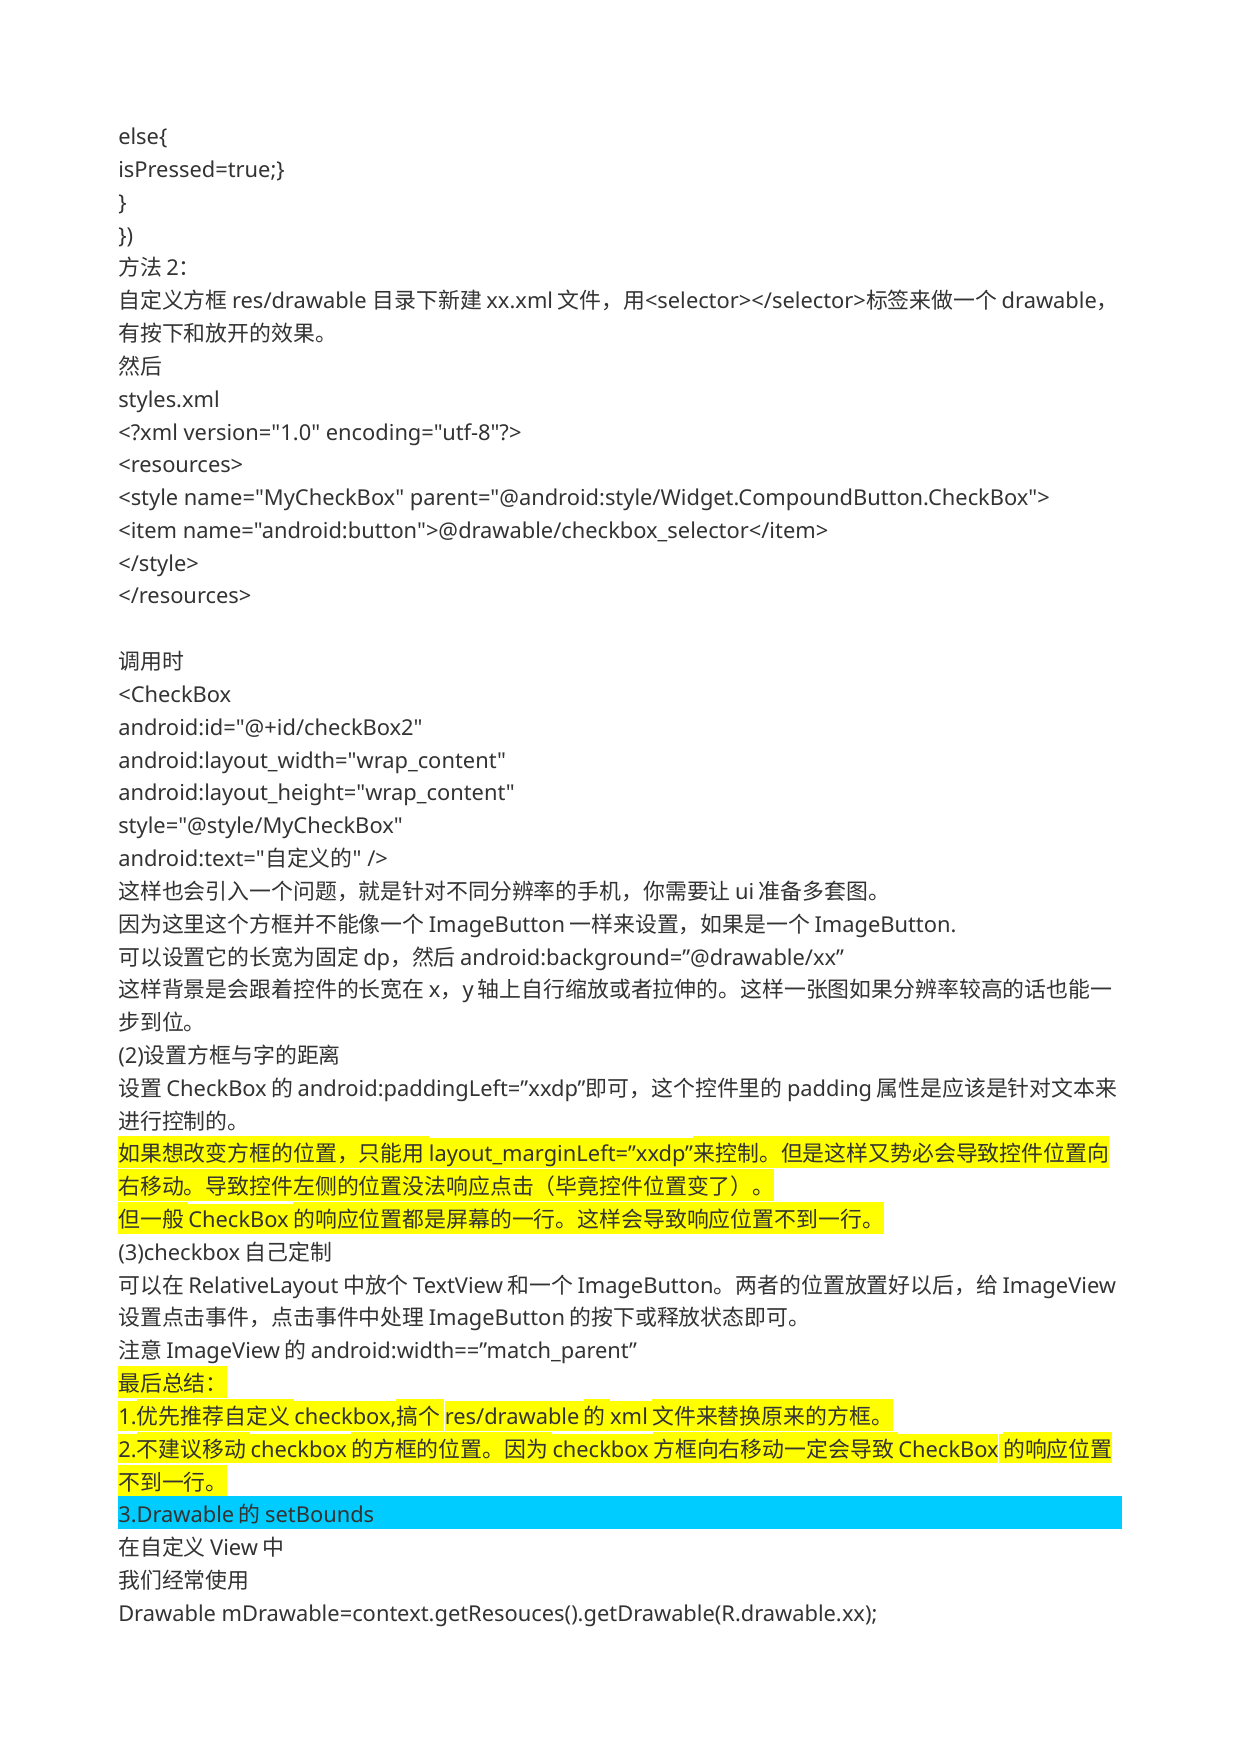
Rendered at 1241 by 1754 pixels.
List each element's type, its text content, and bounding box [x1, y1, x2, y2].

text </resources> [118, 577, 1122, 610]
text style="@style/MyCheckBox" [118, 807, 1122, 840]
text <?xml version="1.0" encoding="utf-8"?> [118, 413, 1122, 446]
text 这样背景是会跟着控件的长宽在x，y轴上自行缩放或者拉伸的。这样一张图如果分辨率较高的话也能一步到位。 [118, 971, 1122, 1037]
text 注意ImageView的android:width==”match_parent” [118, 1332, 1122, 1365]
text </style> [118, 545, 1122, 577]
text else{ [118, 118, 1122, 151]
text } [118, 184, 1122, 217]
text 设置CheckBox的android:paddingLeft=”xxdp”即可，这个控件里的padding属性是应该是针对文本来进行控制的。 [118, 1070, 1122, 1135]
text 可以在RelativeLayout中放个TextView和一个ImageButton。两者的位置放置好以后，给ImageView设置点击事件，点击事件中处理ImageButton的按下或释放状态即可。 [118, 1267, 1122, 1332]
text android:id="@+id/checkBox2" [118, 709, 1122, 742]
text <resources> [118, 446, 1122, 479]
text <style name="MyCheckBox" parent="@android:style/Widget.CompoundButton.CheckBox"> [118, 479, 1122, 512]
text Drawable mDrawable=context.getResouces().getDrawable(R.drawable.xx); [118, 1595, 1122, 1627]
text android:layout_width="wrap_content" [118, 742, 1122, 774]
text isPressed=true;} [118, 151, 1122, 184]
text 1.优先推荐自定义checkbox,搞个res/drawable的xml文件来替换原来的方框。 [118, 1398, 1122, 1431]
text 自定义方框res/drawable 目录下新建xx.xml文件，用<selector></selector>标签来做一个drawable，有按下和放开的效果。 [118, 282, 1122, 348]
text 调用时 [118, 643, 1122, 676]
text 在自定义View中 [118, 1529, 1122, 1562]
text 这样也会引入一个问题，就是针对不同分辨率的手机，你需要让ui准备多套图。 [118, 873, 1122, 906]
text 方法2： [118, 249, 1122, 282]
text android:text="自定义的" /> [118, 840, 1122, 873]
text 因为这里这个方框并不能像一个ImageButton一样来设置，如果是一个ImageButton. [118, 906, 1122, 938]
text 但一般CheckBox的响应位置都是屏幕的一行。这样会导致响应位置不到一行。 [118, 1201, 1122, 1234]
text 最后总结： [118, 1365, 1122, 1398]
text }) [118, 217, 1122, 249]
text 然后 [118, 348, 1122, 381]
text 3.Drawable的setBounds [118, 1496, 1122, 1529]
text 如果想改变方框的位置，只能用layout_marginLeft=”xxdp”来控制。但是这样又势必会导致控件位置向右移动。导致控件左侧的位置没法响应点击（毕竟控件位置变了）。 [118, 1135, 1122, 1201]
text (2)设置方框与字的距离 [118, 1037, 1122, 1070]
text <item name="android:button">@drawable/checkbox_selector</item> [118, 512, 1122, 545]
text styles.xml [118, 381, 1122, 413]
text <CheckBox [118, 676, 1122, 709]
text 2.不建议移动checkbox的方框的位置。因为checkbox方框向右移动一定会导致CheckBox的响应位置不到一行。 [118, 1431, 1122, 1496]
text 我们经常使用 [118, 1562, 1122, 1595]
text android:layout_height="wrap_content" [118, 774, 1122, 807]
text 可以设置它的长宽为固定dp，然后android:background=”@drawable/xx” [118, 938, 1122, 971]
text (3)checkbox自己定制 [118, 1234, 1122, 1267]
